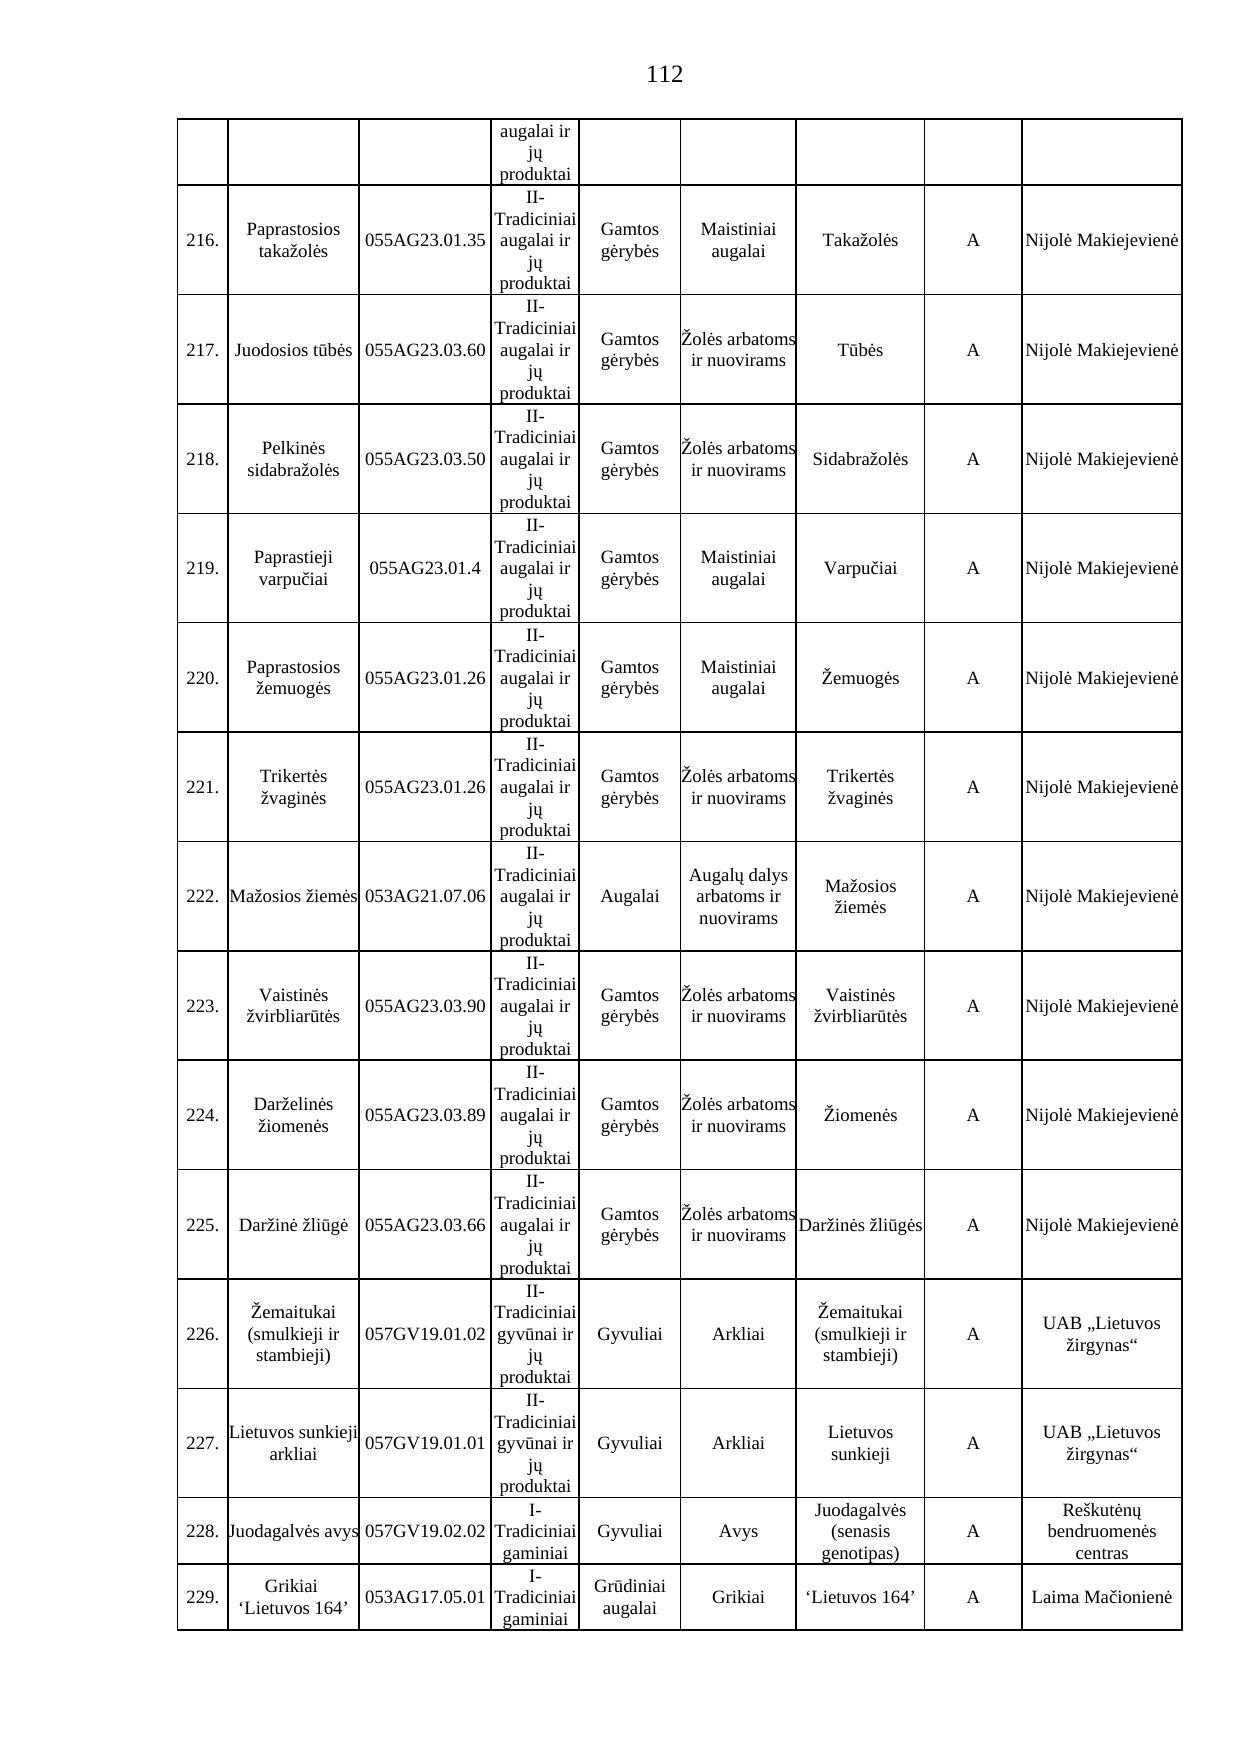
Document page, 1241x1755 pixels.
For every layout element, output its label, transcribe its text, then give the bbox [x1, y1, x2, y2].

table_cell 217. [178, 295, 227, 403]
table_cell Gamtos gėrybės [580, 1170, 680, 1278]
table_cell A [925, 842, 1021, 950]
table_cell Gyvuliai [580, 1280, 680, 1387]
table_cell 219. [178, 514, 227, 622]
table_cell Juodagalvės (senasis genotipas) [797, 1498, 924, 1563]
table_cell [229, 120, 358, 184]
table_cell Gamtos gėrybės [580, 295, 680, 403]
table_cell A [925, 733, 1021, 841]
table_cell Žemaitukai (smulkieji ir stambieji) [229, 1280, 358, 1387]
table_cell Žolės arbatoms ir nuovirams [681, 1061, 795, 1169]
table_cell Gamtos gėrybės [580, 186, 680, 294]
table_cell 055AG23.03.66 [360, 1170, 490, 1278]
table_cell II-Tradiciniai augalai ir jų produktai [492, 623, 578, 731]
table_cell Trikertės žvaginės [229, 733, 358, 841]
table_cell 055AG23.01.35 [360, 186, 490, 294]
table_cell II-Tradiciniai augalai ir jų produktai [492, 952, 578, 1059]
table_cell Žolės arbatoms ir nuovirams [681, 733, 795, 841]
table_cell Pelkinės sidabražolės [229, 405, 358, 512]
table_cell Takažolės [797, 186, 924, 294]
table_cell UAB „Lietuvos žirgynas“ [1023, 1389, 1181, 1497]
table_cell Nijolė Makiejevienė [1023, 1061, 1181, 1169]
table_cell 220. [178, 623, 227, 731]
table_cell II-Tradiciniai augalai ir jų produktai [492, 405, 578, 512]
table_cell Gamtos gėrybės [580, 514, 680, 622]
table_cell [797, 120, 924, 184]
table_cell Reškutėnų bendruomenės centras [1023, 1498, 1181, 1563]
table_cell Gamtos gėrybės [580, 952, 680, 1059]
table_cell Juodosios tūbės [229, 295, 358, 403]
table_cell Nijolė Makiejevienė [1023, 186, 1181, 294]
table_cell A [925, 1280, 1021, 1387]
table_cell Arkliai [681, 1389, 795, 1497]
table_cell I-Tradiciniai gaminiai [492, 1565, 578, 1629]
table_cell Nijolė Makiejevienė [1023, 842, 1181, 950]
table_cell Lietuvos sunkieji arkliai [229, 1389, 358, 1497]
table_cell Avys [681, 1498, 795, 1563]
table_cell A [925, 405, 1021, 512]
table_cell [925, 120, 1021, 184]
table_cell 228. [178, 1498, 227, 1563]
table_cell 057GV19.01.02 [360, 1280, 490, 1387]
table_cell Grikiai [681, 1565, 795, 1629]
table_cell Nijolė Makiejevienė [1023, 1170, 1181, 1278]
table_cell Tūbės [797, 295, 924, 403]
table_cell A [925, 623, 1021, 731]
table_cell Gamtos gėrybės [580, 623, 680, 731]
table_cell A [925, 514, 1021, 622]
table_cell Nijolė Makiejevienė [1023, 733, 1181, 841]
table_cell 055AG23.03.90 [360, 952, 490, 1059]
table_cell 055AG23.03.60 [360, 295, 490, 403]
table_cell II-Tradiciniai augalai ir jų produktai [492, 842, 578, 950]
table_cell A [925, 186, 1021, 294]
table_cell Sidabražolės [797, 405, 924, 512]
table_cell Žolės arbatoms ir nuovirams [681, 1170, 795, 1278]
table_cell II-Tradiciniai gyvūnai ir jų produktai [492, 1280, 578, 1387]
table_cell 226. [178, 1280, 227, 1387]
table_cell Trikertės žvaginės [797, 733, 924, 841]
table_cell Žemuogės [797, 623, 924, 731]
table_cell [681, 120, 795, 184]
table_cell [580, 120, 680, 184]
table_cell 223. [178, 952, 227, 1059]
table_cell Varpučiai [797, 514, 924, 622]
table_cell Vaistinės žvirbliarūtės [229, 952, 358, 1059]
table_cell Žolės arbatoms ir nuovirams [681, 295, 795, 403]
table_cell 216. [178, 186, 227, 294]
table_cell 057GV19.02.02 [360, 1498, 490, 1563]
table_cell 055AG23.03.89 [360, 1061, 490, 1169]
table_cell A [925, 1170, 1021, 1278]
table_cell 053AG17.05.01 [360, 1565, 490, 1629]
table_cell A [925, 952, 1021, 1059]
table_cell Nijolė Makiejevienė [1023, 295, 1181, 403]
table_cell 222. [178, 842, 227, 950]
table_cell Nijolė Makiejevienė [1023, 514, 1181, 622]
table_cell 055AG23.03.50 [360, 405, 490, 512]
table_cell Arkliai [681, 1280, 795, 1387]
table_cell II-Tradiciniai augalai ir jų produktai [492, 514, 578, 622]
table_cell Gamtos gėrybės [580, 1061, 680, 1169]
table_cell Laima Mačionienė [1023, 1565, 1181, 1629]
table_cell Žiomenės [797, 1061, 924, 1169]
table_cell A [925, 1389, 1021, 1497]
table_cell Nijolė Makiejevienė [1023, 405, 1181, 512]
table_cell II-Tradiciniai augalai ir jų produktai [492, 1061, 578, 1169]
table_cell Paprastosios žemuogės [229, 623, 358, 731]
table_cell Žolės arbatoms ir nuovirams [681, 952, 795, 1059]
table_cell 221. [178, 733, 227, 841]
table_cell Darželinės žiomenės [229, 1061, 358, 1169]
table_cell I-Tradiciniai gaminiai [492, 1498, 578, 1563]
table_cell A [925, 1061, 1021, 1169]
table_cell Maistiniai augalai [681, 186, 795, 294]
table_cell augalai ir jų produktai [492, 120, 578, 184]
table_cell II-Tradiciniai gyvūnai ir jų produktai [492, 1389, 578, 1497]
table_cell Gamtos gėrybės [580, 405, 680, 512]
table_cell A [925, 1498, 1021, 1563]
table_cell II-Tradiciniai augalai ir jų produktai [492, 733, 578, 841]
table_cell A [925, 295, 1021, 403]
table_cell Grūdiniai augalai [580, 1565, 680, 1629]
table_cell Gamtos gėrybės [580, 733, 680, 841]
table_cell Augalų dalys arbatoms ir nuovirams [681, 842, 795, 950]
table_cell II-Tradiciniai augalai ir jų produktai [492, 1170, 578, 1278]
table_cell 218. [178, 405, 227, 512]
table_cell Gyvuliai [580, 1389, 680, 1497]
table_cell [1023, 120, 1181, 184]
table_cell Žolės arbatoms ir nuovirams [681, 405, 795, 512]
table_cell 055AG23.01.4 [360, 514, 490, 622]
table_cell Paprastosios takažolės [229, 186, 358, 294]
table_cell 055AG23.01.26 [360, 623, 490, 731]
table_cell Gyvuliai [580, 1498, 680, 1563]
table_cell A [925, 1565, 1021, 1629]
table_cell Mažosios žiemės [797, 842, 924, 950]
table_cell Augalai [580, 842, 680, 950]
table_cell II-Tradiciniai augalai ir jų produktai [492, 295, 578, 403]
table_cell UAB „Lietuvos žirgynas“ [1023, 1280, 1181, 1387]
table_cell Mažosios žiemės [229, 842, 358, 950]
table_cell Daržinė žliūgė [229, 1170, 358, 1278]
table_cell ‘Lietuvos 164’ [797, 1565, 924, 1629]
table_cell 227. [178, 1389, 227, 1497]
table_cell 225. [178, 1170, 227, 1278]
table_cell Juodagalvės avys [229, 1498, 358, 1563]
table_cell Grikiai ‘Lietuvos 164’ [229, 1565, 358, 1629]
table_cell 057GV19.01.01 [360, 1389, 490, 1497]
table_cell Lietuvos sunkieji [797, 1389, 924, 1497]
table_cell Daržinės žliūgės [797, 1170, 924, 1278]
table_cell 055AG23.01.26 [360, 733, 490, 841]
table_cell Nijolė Makiejevienė [1023, 952, 1181, 1059]
table_cell Maistiniai augalai [681, 514, 795, 622]
table_cell 229. [178, 1565, 227, 1629]
table_cell 224. [178, 1061, 227, 1169]
table_cell Paprastieji varpučiai [229, 514, 358, 622]
table_cell Nijolė Makiejevienė [1023, 623, 1181, 731]
table_cell Vaistinės žvirbliarūtės [797, 952, 924, 1059]
table_cell [178, 120, 227, 184]
table_cell II-Tradiciniai augalai ir jų produktai [492, 186, 578, 294]
table_cell Maistiniai augalai [681, 623, 795, 731]
table_cell 053AG21.07.06 [360, 842, 490, 950]
table_cell [360, 120, 490, 184]
table_cell Žemaitukai (smulkieji ir stambieji) [797, 1280, 924, 1387]
